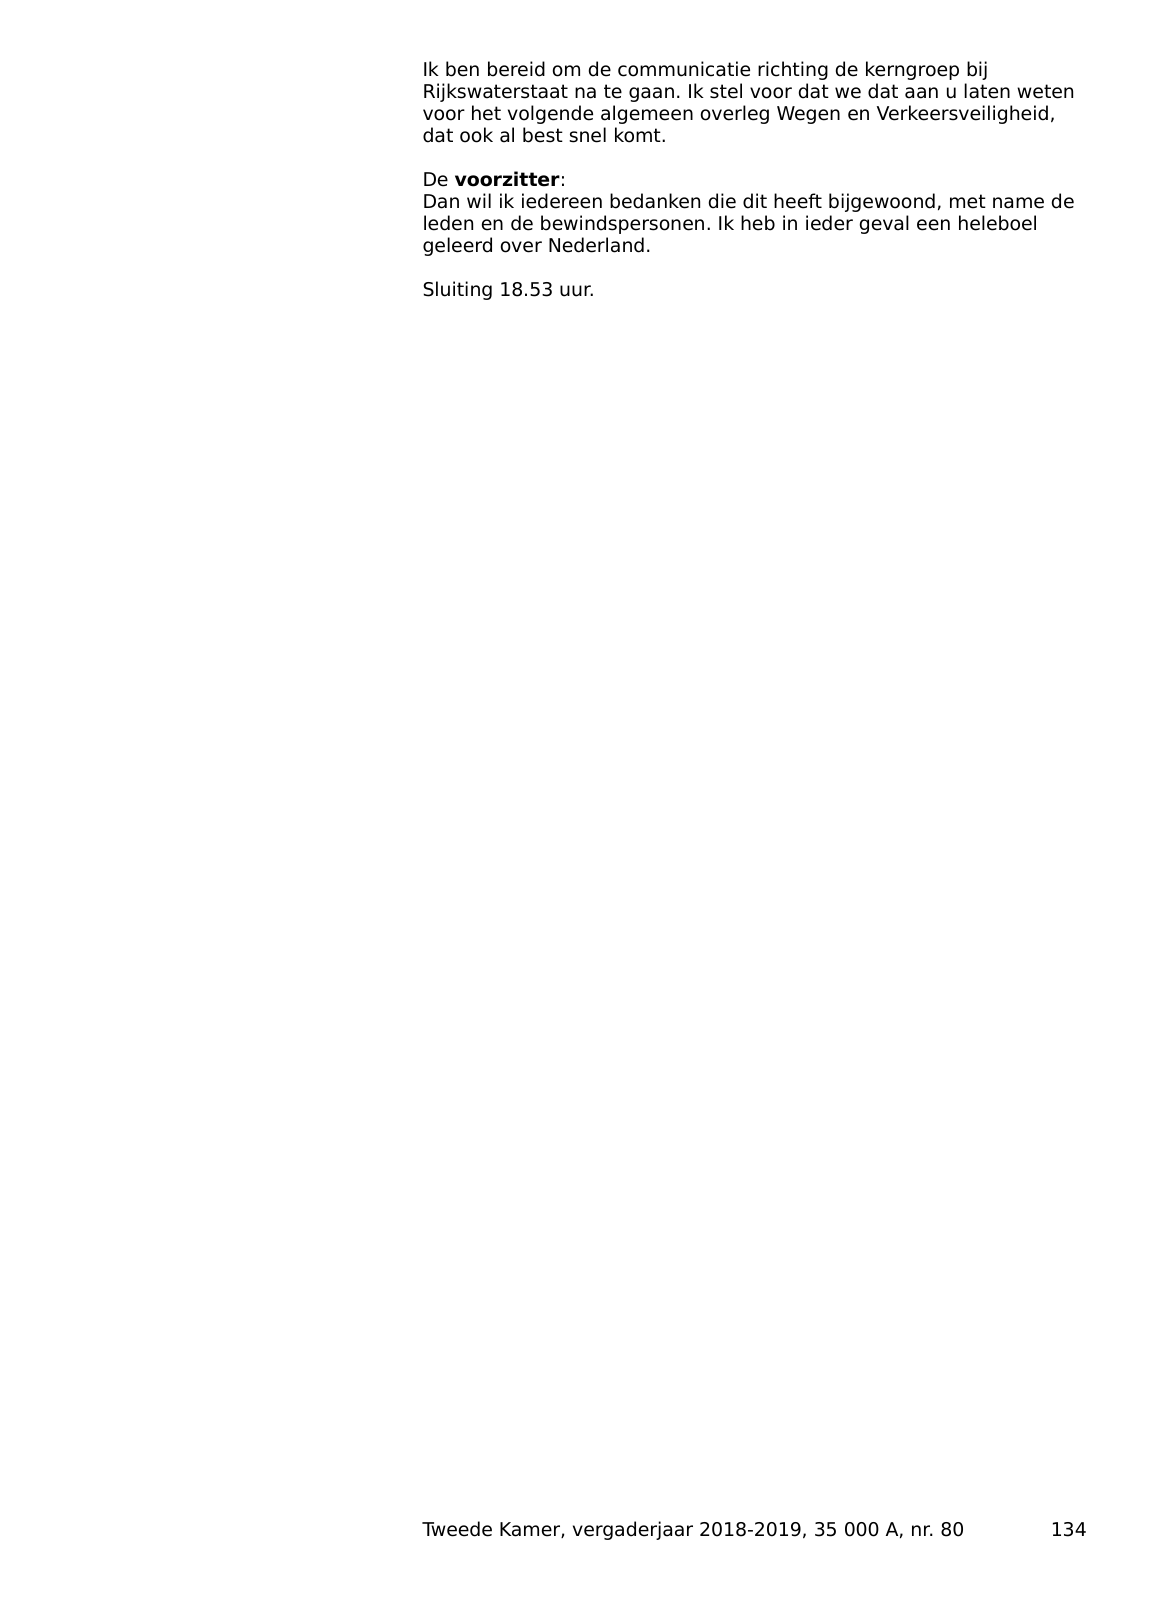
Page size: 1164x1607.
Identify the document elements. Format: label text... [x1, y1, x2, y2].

text Sluiting 18.53 uur. [422, 279, 1087, 301]
text De voorzitter: [422, 169, 1087, 191]
text Dan wil ik iedereen bedanken die dit heeft bijgewoond, met name de leden en de bewindspersonen. Ik heb in ieder geval een heleboel geleerd over Nederland. [422, 191, 1087, 257]
text Ik ben bereid om de communicatie richting de kerngroep bij Rijkswaterstaat na te gaan. Ik stel voor dat we dat aan u laten weten voor het volgende algemeen overleg Wegen en Verkeersveiligheid, dat ook al best snel komt. [422, 59, 1087, 147]
